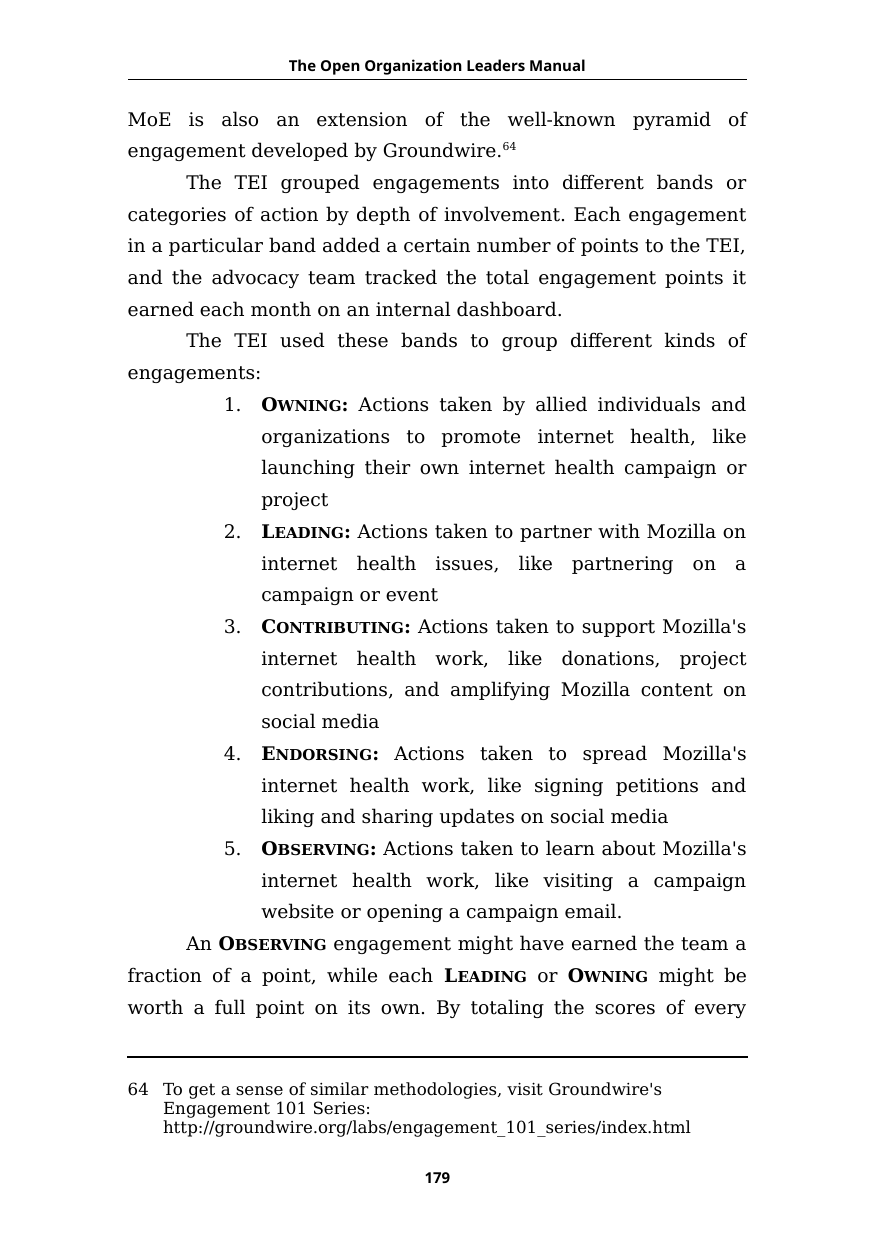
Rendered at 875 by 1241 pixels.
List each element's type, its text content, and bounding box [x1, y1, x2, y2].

text MoE is also an extension of the well-known pyramid of engagement developed by Groundwire. [127, 109, 747, 162]
list Owning: Actions taken by allied individuals and organizations to promote internet health, like launching their own internet health campaign or project [223, 394, 747, 511]
list Leading: Actions taken to partner with Mozilla on internet health issues, like partnering on a campaign or event [223, 521, 747, 606]
list Endorsing: Actions taken to spread Mozilla's internet health work, like signing petitions and liking and sharing updates on social media [223, 743, 747, 828]
text The TEI grouped engagements into different bands or categories of action by depth of involvement. Each engagement in a particular band added a certain number of points to the TEI, and the advocacy team tracked the total engagement points it earned each month on an internal dashboard. [127, 172, 747, 321]
text An Observing engagement might have earned the team a fraction of a point, while each Leading or Owning might be worth a full point on its own. By totaling the scores of every [127, 933, 747, 1019]
list Contributing: Actions taken to support Mozilla's internet health work, like donations, project contributions, and amplifying Mozilla content on social media [223, 616, 747, 733]
text To get a sense of similar methodologies, visit Groundwire's Engagement 101 Series: http://groundwire.org/labs/engagement_101_series/index.html [127, 1079, 747, 1138]
list Observing: Actions taken to learn about Mozilla's internet health work, like visiting a campaign website or opening a campaign email. [223, 838, 747, 923]
text The TEI used these bands to group different kinds of engagements: [127, 330, 747, 384]
